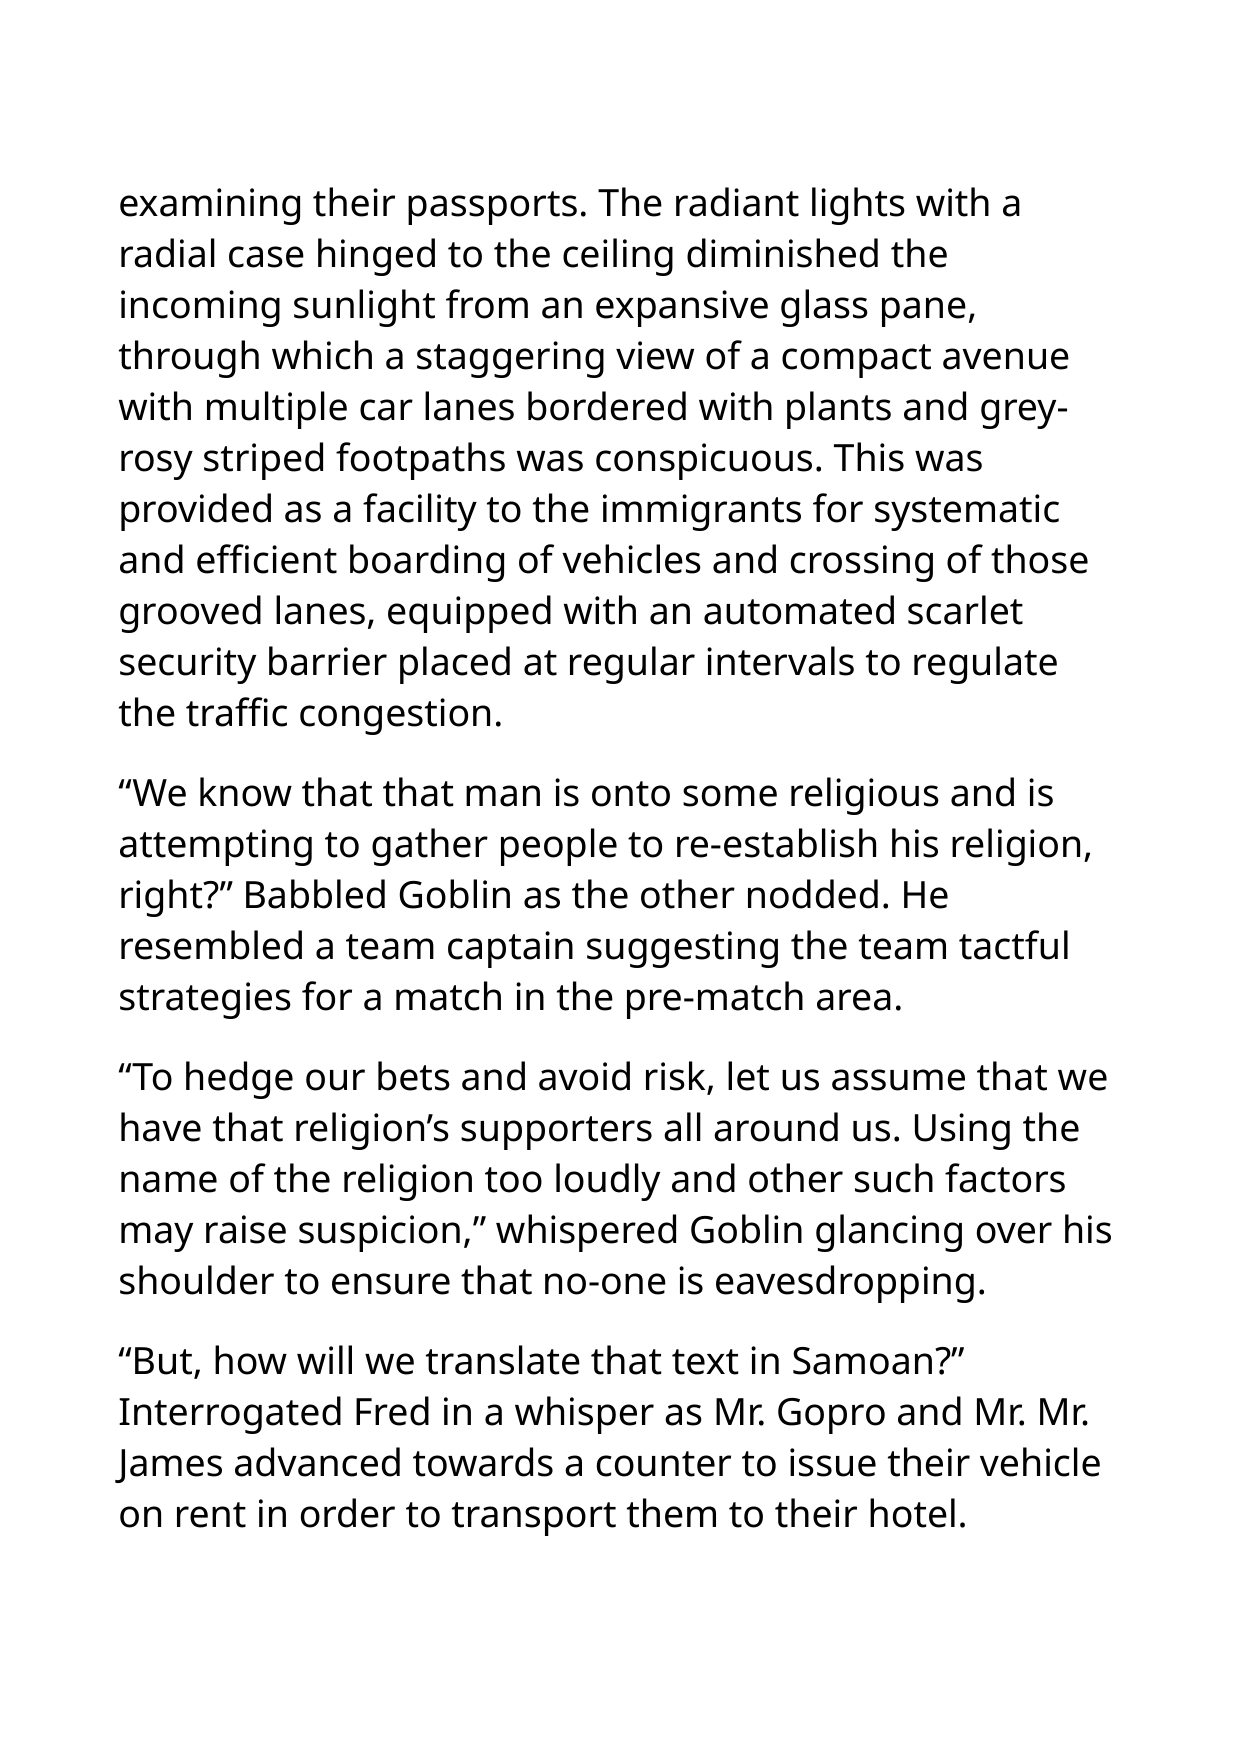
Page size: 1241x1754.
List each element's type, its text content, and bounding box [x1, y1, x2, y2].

text “To hedge our bets and avoid risk, let us assume that we have that religion’s supporters all around us. Using the name of the religion too loudly and other such factors may raise suspicion,” whispered Goblin glancing over his shoulder to ensure that no-one is eavesdropping. [118, 1051, 1122, 1306]
text examining their passports. The radiant lights with a radial case hinged to the ceiling diminished the incoming sunlight from an expansive glass pane, through which a staggering view of a compact avenue with multiple car lanes bordered with plants and grey- rosy striped footpaths was conspicuous. This was provided as a facility to the immigrants for systematic and efficient boarding of vehicles and crossing of those grooved lanes, equipped with an automated scarlet security barrier placed at regular intervals to regulate the traffic congestion. [118, 176, 1122, 738]
text “We know that that man is onto some religious and is attempting to gather people to re-establish his religion, right?” Babbled Goblin as the other nodded. He resembled a team captain suggesting the team tactful strategies for a match in the pre-match area. [118, 767, 1122, 1022]
text “But, how will we translate that text in Samoan?” Interrogated Fred in a whisper as Mr. Gopro and Mr. Mr. James advanced towards a counter to issue their vehicle on rent in order to transport them to their hotel. [118, 1334, 1122, 1539]
